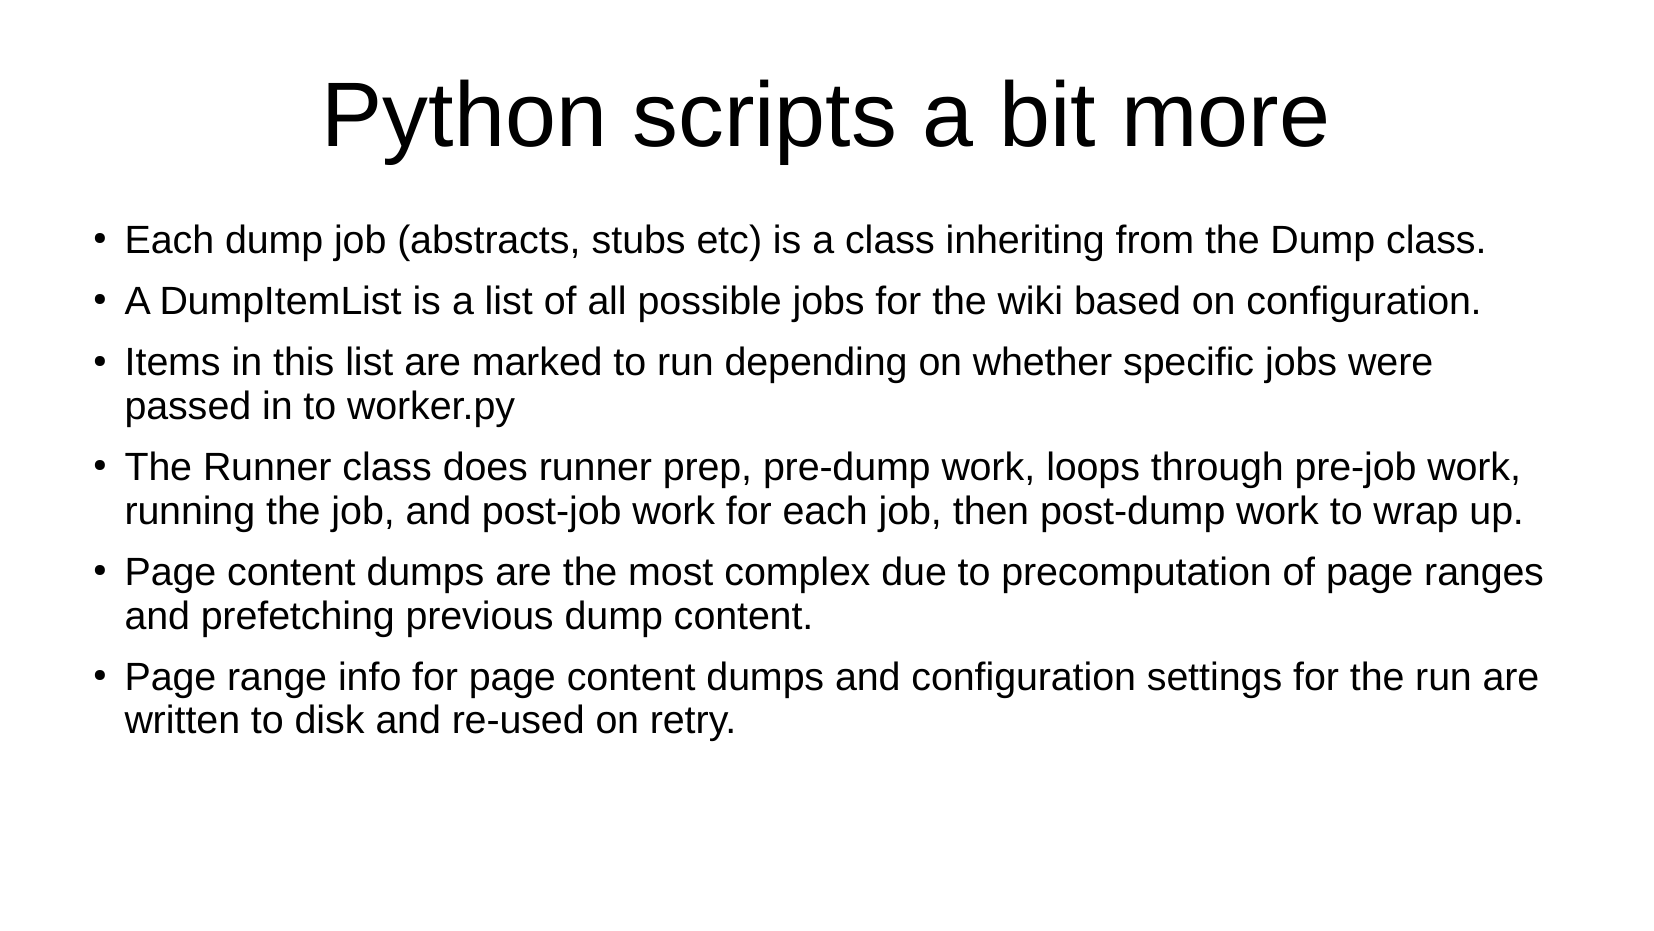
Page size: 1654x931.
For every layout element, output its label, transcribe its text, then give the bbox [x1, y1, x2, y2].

title Python scripts a bit more [82, 37, 1571, 193]
list Each dump job (abstracts, stubs etc) is a class inheriting from the Dump class. A DumpItemList is a list of all possible jobs for the wiki based on configuration. Items in this list are marked to run depending on whether specific jobs were passed in to worker.py The Runner class does runner prep, pre-dump work, loops through pre-job work, running the job, and post-job work for each job, then post-dump work to wrap up. Page content dumps are the most complex due to precomputation of page ranges and prefetching previous dump content. Page range info for page content dumps and configuration settings for the run are written to disk and re-used on retry. [82, 217, 1571, 758]
